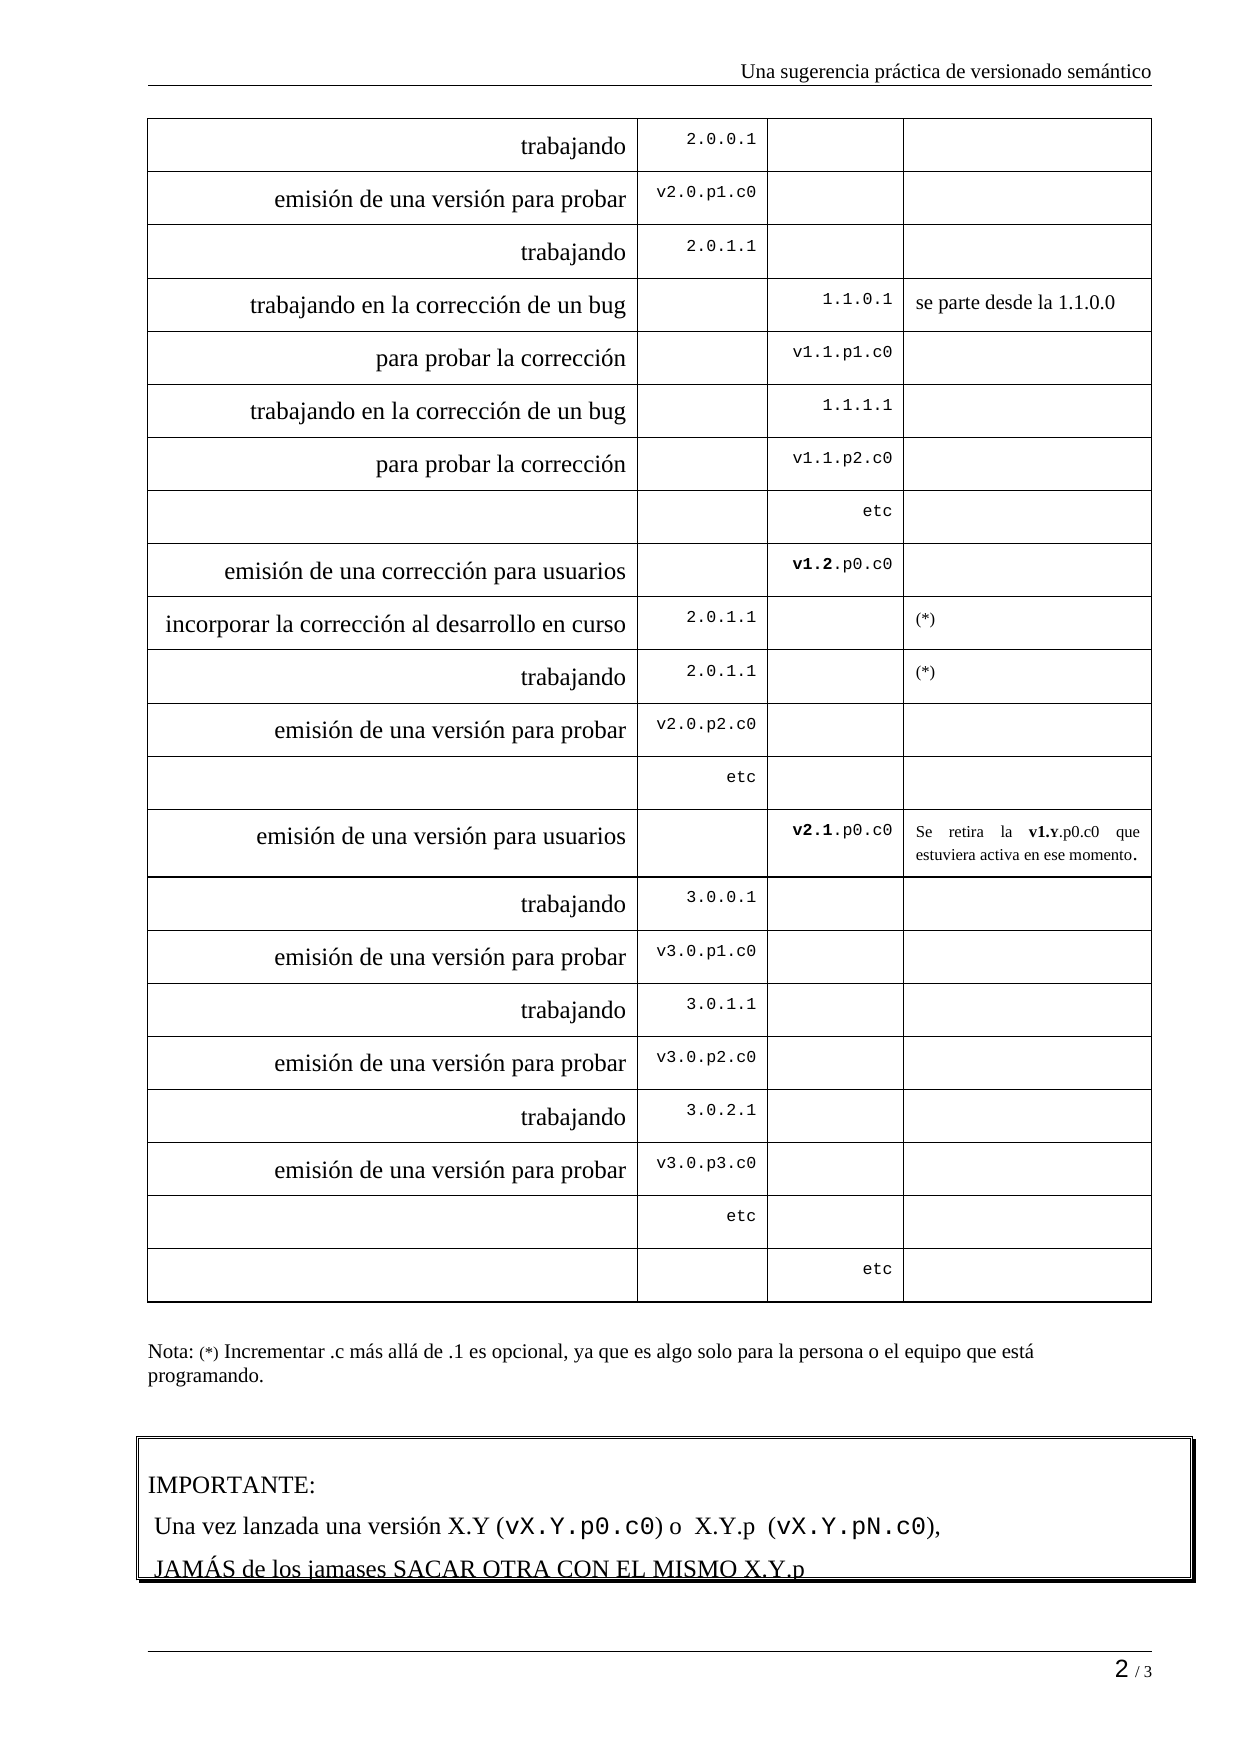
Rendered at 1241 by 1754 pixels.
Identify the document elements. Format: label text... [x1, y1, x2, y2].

table_cell [768, 757, 903, 809]
table_cell v3.0.p3.c0 [638, 1143, 767, 1195]
table_cell para probar la corrección [148, 438, 637, 490]
table_cell [904, 491, 1151, 543]
table_cell [904, 332, 1151, 384]
table_cell [904, 1037, 1151, 1089]
table_cell v1.1.p2.c0 [768, 438, 903, 490]
table_cell trabajando [148, 878, 637, 929]
table_cell [768, 704, 903, 756]
text IMPORTANTE: [139, 1439, 1190, 1499]
table_cell [904, 438, 1151, 490]
table_cell [768, 1196, 903, 1248]
table_cell v1.2.p0.c0 [768, 544, 903, 596]
table_cell [638, 279, 767, 331]
table_cell etc [768, 491, 903, 543]
table_cell emisión de una versión para probar [148, 931, 637, 983]
table_cell [904, 1249, 1151, 1301]
table_cell [904, 1090, 1151, 1142]
table_cell 1.1.0.1 [768, 279, 903, 331]
table_cell [148, 1249, 637, 1301]
table_cell [768, 119, 903, 171]
table_cell [148, 1196, 637, 1248]
table_cell [904, 1143, 1151, 1195]
table_cell [904, 931, 1151, 983]
table_cell trabajando [148, 1090, 637, 1142]
table_cell [904, 544, 1151, 596]
text JAMÁS de los jamases SACAR OTRA CON EL MISMO X.Y.p [139, 1549, 1190, 1577]
table_cell trabajando [148, 984, 637, 1036]
table_cell emisión de una corrección para usuarios [148, 544, 637, 596]
table_cell [768, 1143, 903, 1195]
table_cell trabajando en la corrección de un bug [148, 279, 637, 331]
table_cell [904, 757, 1151, 809]
table_cell para probar la corrección [148, 332, 637, 384]
table_cell v2.1.p0.c0 [768, 810, 903, 876]
table_cell emisión de una versión para probar [148, 704, 637, 756]
table_cell Se retira la v1.Y.p0.c0 que estuviera activa en ese momento. [904, 810, 1151, 876]
table_cell 3.0.2.1 [638, 1090, 767, 1142]
table_cell [638, 810, 767, 876]
table_cell v1.1.p1.c0 [768, 332, 903, 384]
table_cell [148, 757, 637, 809]
text Nota: (*) Incrementar .c más allá de .1 es opcional, ya que es algo solo para la persona o el equipo que está programando. [148, 1339, 1152, 1387]
table_cell [638, 544, 767, 596]
table_cell 2.0.0.1 [638, 119, 767, 171]
table_cell v2.0.p2.c0 [638, 704, 767, 756]
table_cell [768, 984, 903, 1036]
table_cell [904, 119, 1151, 171]
table_cell 3.0.1.1 [638, 984, 767, 1036]
table_cell etc [638, 757, 767, 809]
table_cell etc [638, 1196, 767, 1248]
table_cell 1.1.1.1 [768, 385, 903, 437]
table_cell [638, 332, 767, 384]
table_cell 3.0.0.1 [638, 878, 767, 929]
table_cell [638, 491, 767, 543]
table_cell (*) [904, 597, 1151, 649]
table_cell [638, 1249, 767, 1301]
table_cell [768, 172, 903, 224]
table_cell incorporar la corrección al desarrollo en curso [148, 597, 637, 649]
table_cell (*) [904, 650, 1151, 702]
table_cell [768, 1090, 903, 1142]
table_cell 2.0.1.1 [638, 597, 767, 649]
table_cell [638, 438, 767, 490]
table_cell [904, 878, 1151, 929]
table_cell emisión de una versión para probar [148, 1143, 637, 1195]
table_cell emisión de una versión para probar [148, 172, 637, 224]
table_cell [768, 650, 903, 702]
table_cell [768, 931, 903, 983]
table_cell [768, 878, 903, 929]
table_cell emisión de una versión para usuarios [148, 810, 637, 876]
table_cell [904, 1196, 1151, 1248]
table_cell se parte desde la 1.1.0.0 [904, 279, 1151, 331]
table_cell emisión de una versión para probar [148, 1037, 637, 1089]
table_cell trabajando [148, 225, 637, 277]
table_cell 2.0.1.1 [638, 650, 767, 702]
table_cell [768, 225, 903, 277]
table_cell [638, 385, 767, 437]
table_cell [904, 984, 1151, 1036]
table_cell [768, 1037, 903, 1089]
table_cell [904, 172, 1151, 224]
table_cell trabajando [148, 650, 637, 702]
table_cell 2.0.1.1 [638, 225, 767, 277]
table_cell [904, 704, 1151, 756]
table_cell trabajando en la corrección de un bug [148, 385, 637, 437]
text Una vez lanzada una versión X.Y (vX.Y.p0.c0) o X.Y.p (vX.Y.pN.c0), [139, 1506, 1190, 1542]
table_cell trabajando [148, 119, 637, 171]
table_cell etc [768, 1249, 903, 1301]
table_cell [904, 225, 1151, 277]
table_cell [148, 491, 637, 543]
table_cell [768, 597, 903, 649]
table_cell [904, 385, 1151, 437]
table_cell v3.0.p2.c0 [638, 1037, 767, 1089]
table_cell v3.0.p1.c0 [638, 931, 767, 983]
table_cell v2.0.p1.c0 [638, 172, 767, 224]
